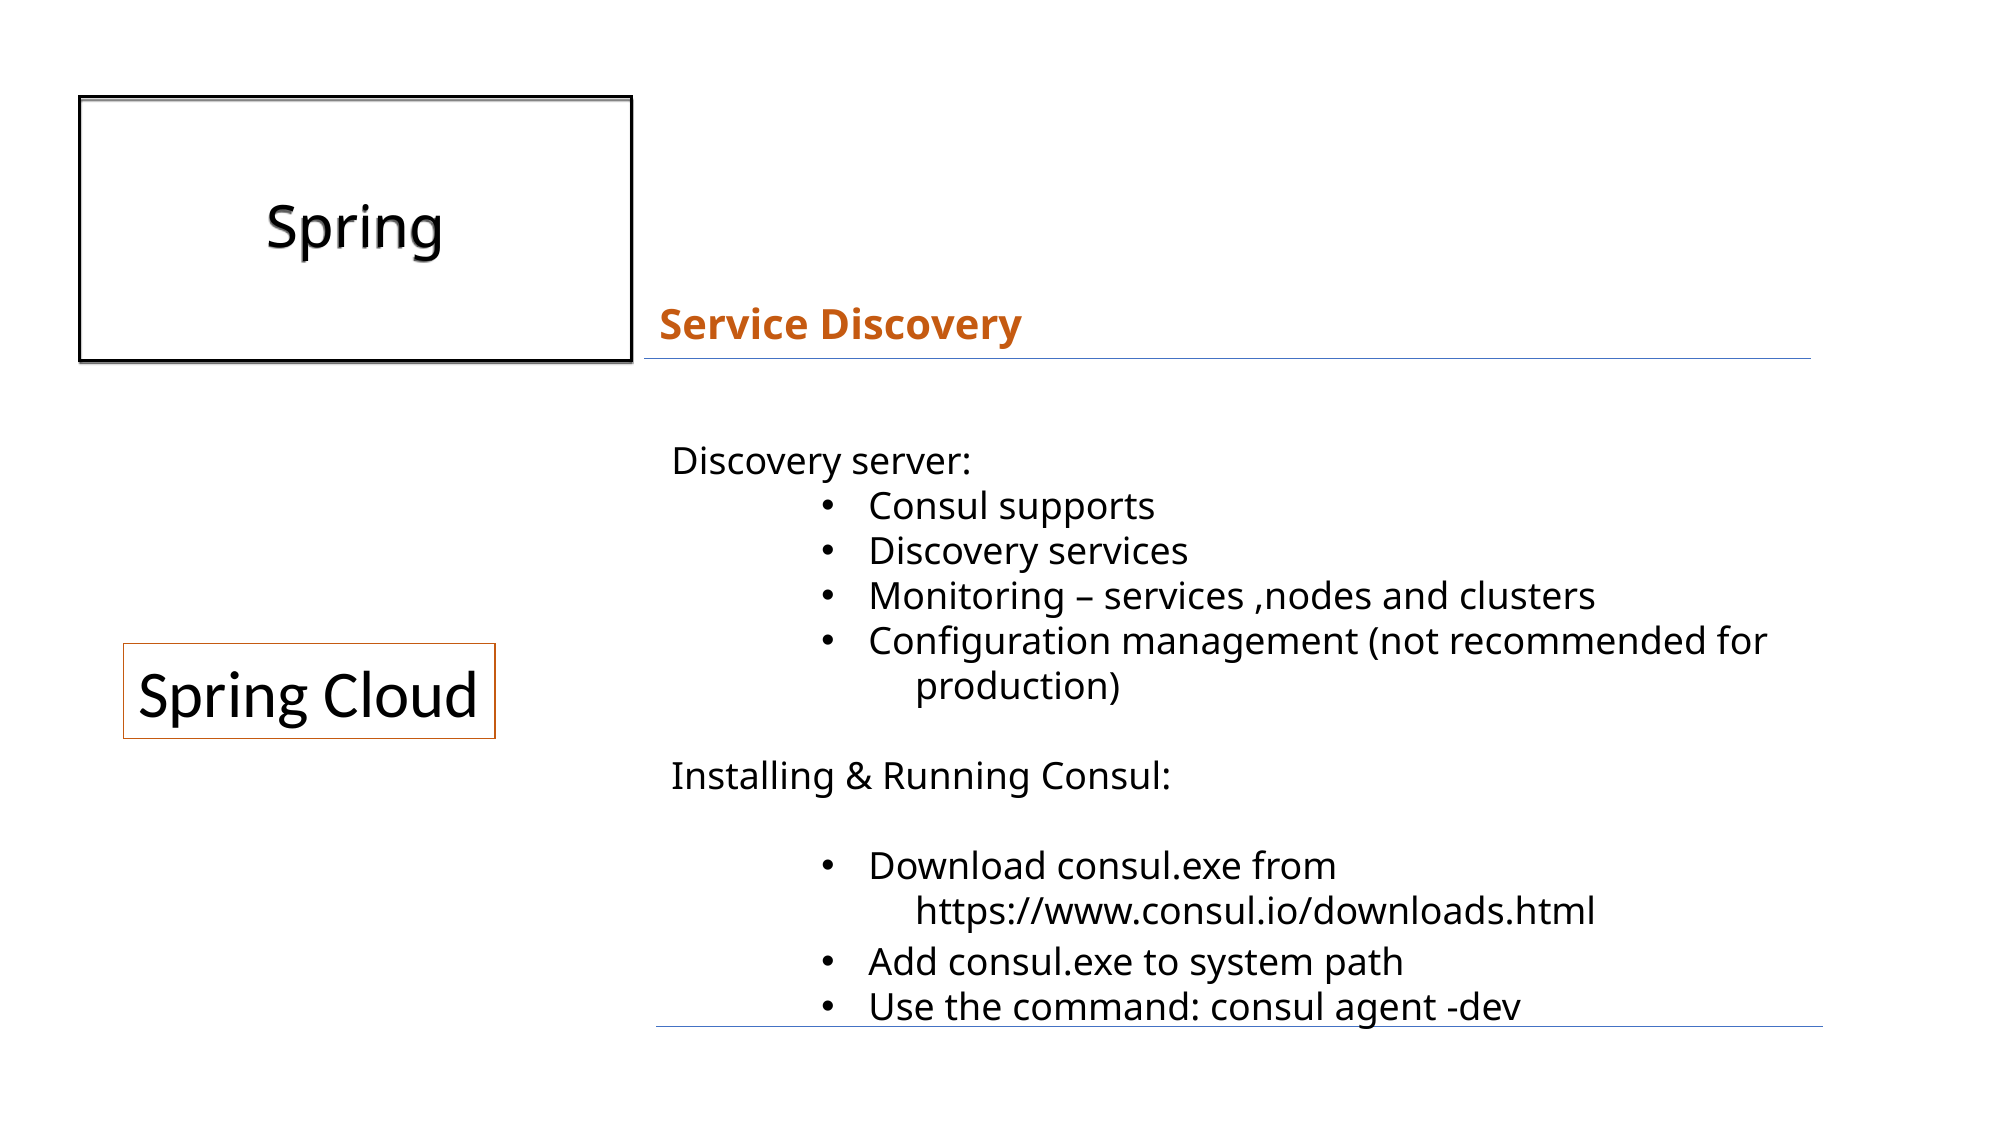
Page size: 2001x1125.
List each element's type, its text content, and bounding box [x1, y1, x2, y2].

text_box Service Discovery [644, 290, 1645, 356]
text_box Discovery server: Consul supports Discovery services Monitoring – services ,nodes and clusters Configuration management (not recommended for production) Installing & Running Consul: Download consul.exe from https://www.consul.io/downloads.html Add consul.exe to system path Use the command: consul agent -dev [656, 429, 1953, 945]
text_box Spring Cloud [123, 644, 495, 739]
title Spring [79, 96, 632, 361]
